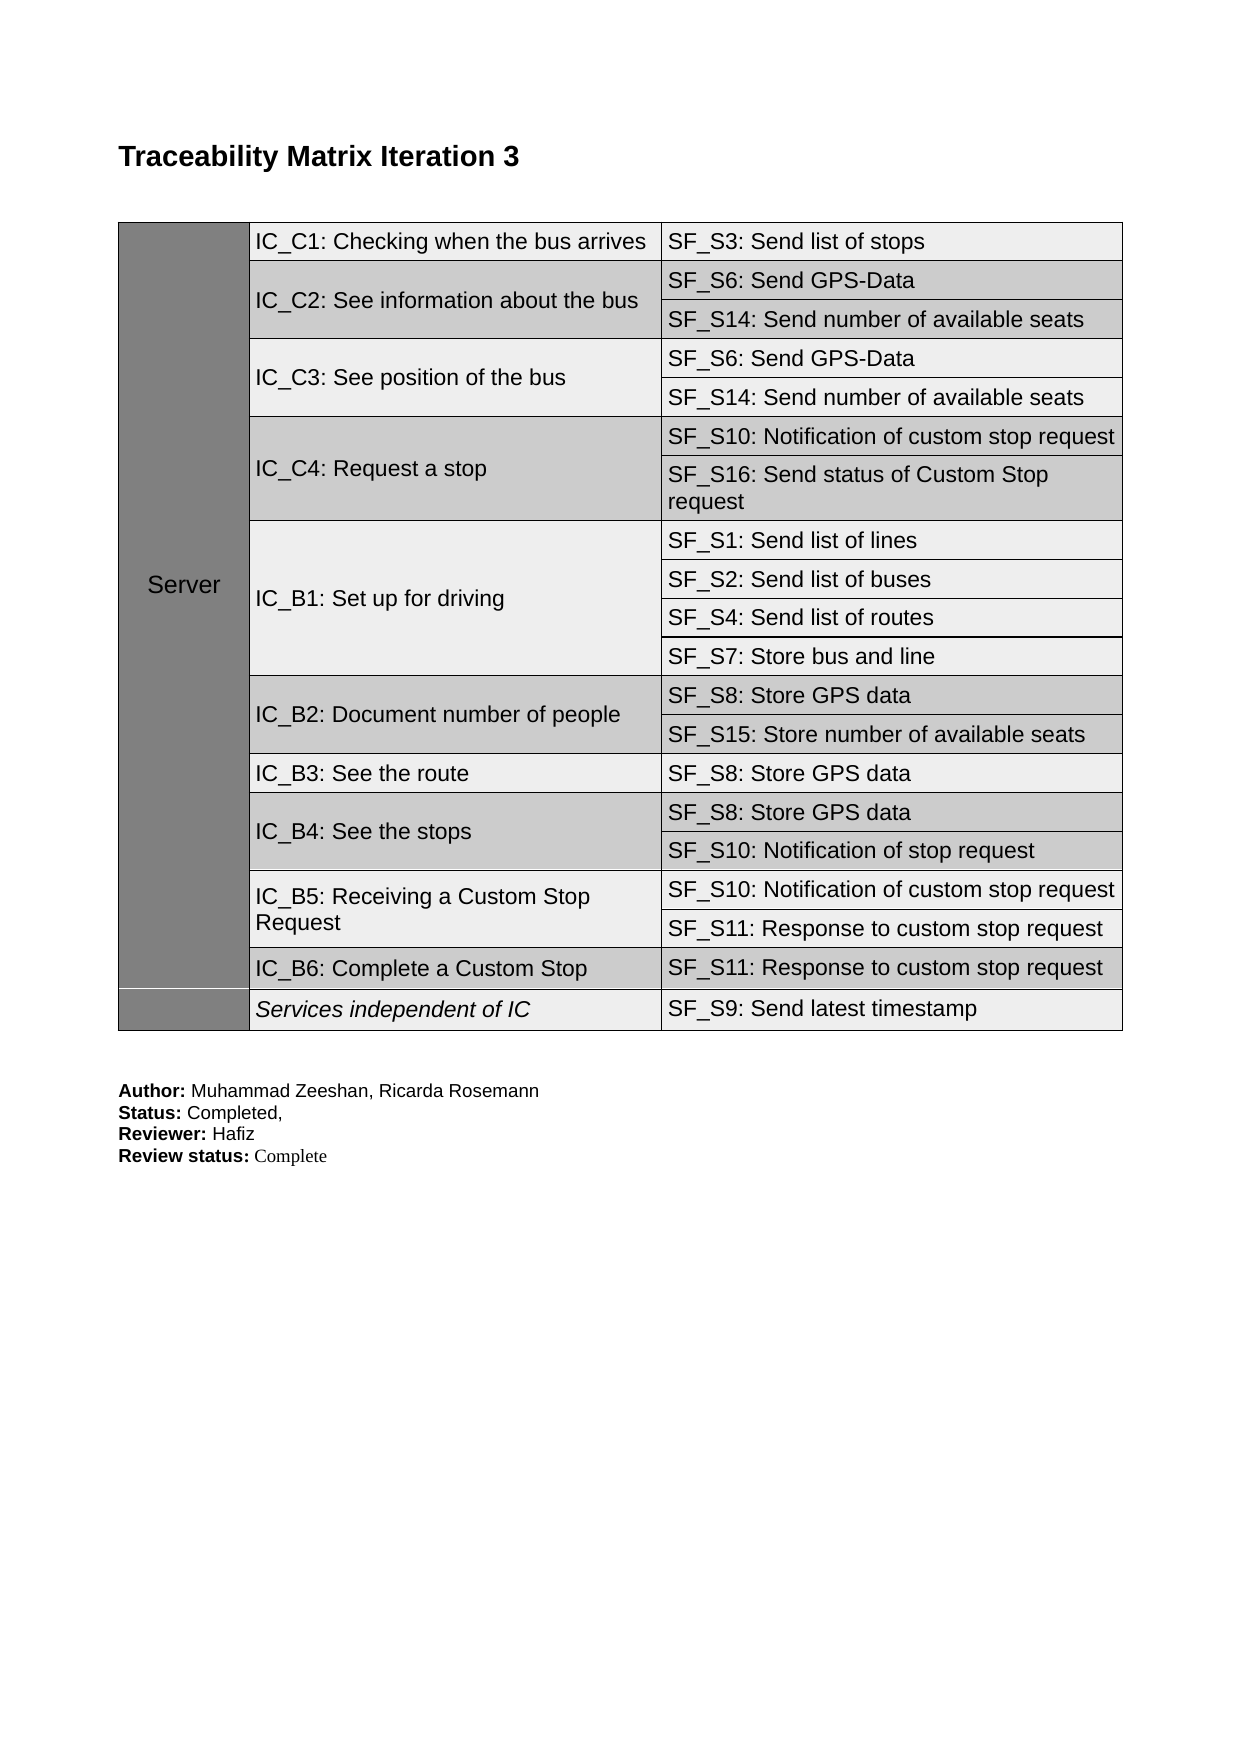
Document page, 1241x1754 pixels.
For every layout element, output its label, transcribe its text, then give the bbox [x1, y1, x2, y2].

table_cell IC_B3: See the route [250, 754, 661, 792]
table_cell SF_S10: Notification of custom stop request [662, 871, 1122, 908]
table_cell SF_S11: Response to custom stop request [662, 948, 1122, 988]
table_cell SF_S7: Store bus and line [662, 638, 1122, 675]
table_cell IC_C2: See information about the bus [250, 261, 661, 338]
text Review status: Complete [118, 1144, 1122, 1166]
table_cell SF_S15: Store number of available seats [662, 715, 1122, 753]
table_cell SF_S6: Send GPS-Data [662, 339, 1122, 377]
table_cell IC_B5: Receiving a Custom Stop Request [250, 871, 661, 947]
table_cell Services independent of IC [250, 990, 661, 1030]
table_cell SF_S14: Send number of available seats [662, 378, 1122, 416]
table_cell SF_S1: Send list of lines [662, 521, 1122, 559]
text Traceability Matrix Iteration 3 [118, 139, 1122, 172]
table_cell SF_S10: Notification of stop request [662, 832, 1122, 869]
table_header SF_S3: Send list of stops [662, 223, 1122, 260]
table_header Server [119, 223, 249, 947]
table_cell IC_C3: See position of the bus [250, 339, 661, 416]
table_cell SF_S8: Store GPS data [662, 676, 1122, 714]
table_cell [119, 947, 249, 988]
table_cell SF_S11: Response to custom stop request [662, 910, 1122, 947]
table_cell IC_B2: Document number of people [250, 676, 661, 753]
table_cell SF_S8: Store GPS data [662, 754, 1122, 792]
table_cell SF_S16: Send status of Custom Stop request [662, 456, 1122, 520]
text Status: Completed, [118, 1101, 1122, 1123]
text Author: Muhammad Zeeshan, Ricarda Rosemann [118, 1080, 1122, 1101]
table_header IC_C1: Checking when the bus arrives [250, 223, 661, 260]
table_cell SF_S14: Send number of available seats [662, 300, 1122, 338]
table_cell SF_S8: Store GPS data [662, 793, 1122, 831]
table_cell IC_B1: Set up for driving [250, 521, 661, 675]
table_cell SF_S6: Send GPS-Data [662, 261, 1122, 299]
table_cell [119, 989, 249, 1030]
table_cell IC_B4: See the stops [250, 793, 661, 869]
table_cell SF_S10: Notification of custom stop request [662, 417, 1122, 455]
table_cell IC_C4: Request a stop [250, 417, 661, 520]
text Reviewer: Hafiz [118, 1123, 1122, 1144]
table_cell SF_S2: Send list of buses [662, 560, 1122, 598]
table_cell SF_S4: Send list of routes [662, 599, 1122, 636]
table_cell IC_B6: Complete a Custom Stop [250, 948, 661, 988]
table_cell SF_S9: Send latest timestamp [662, 990, 1122, 1030]
